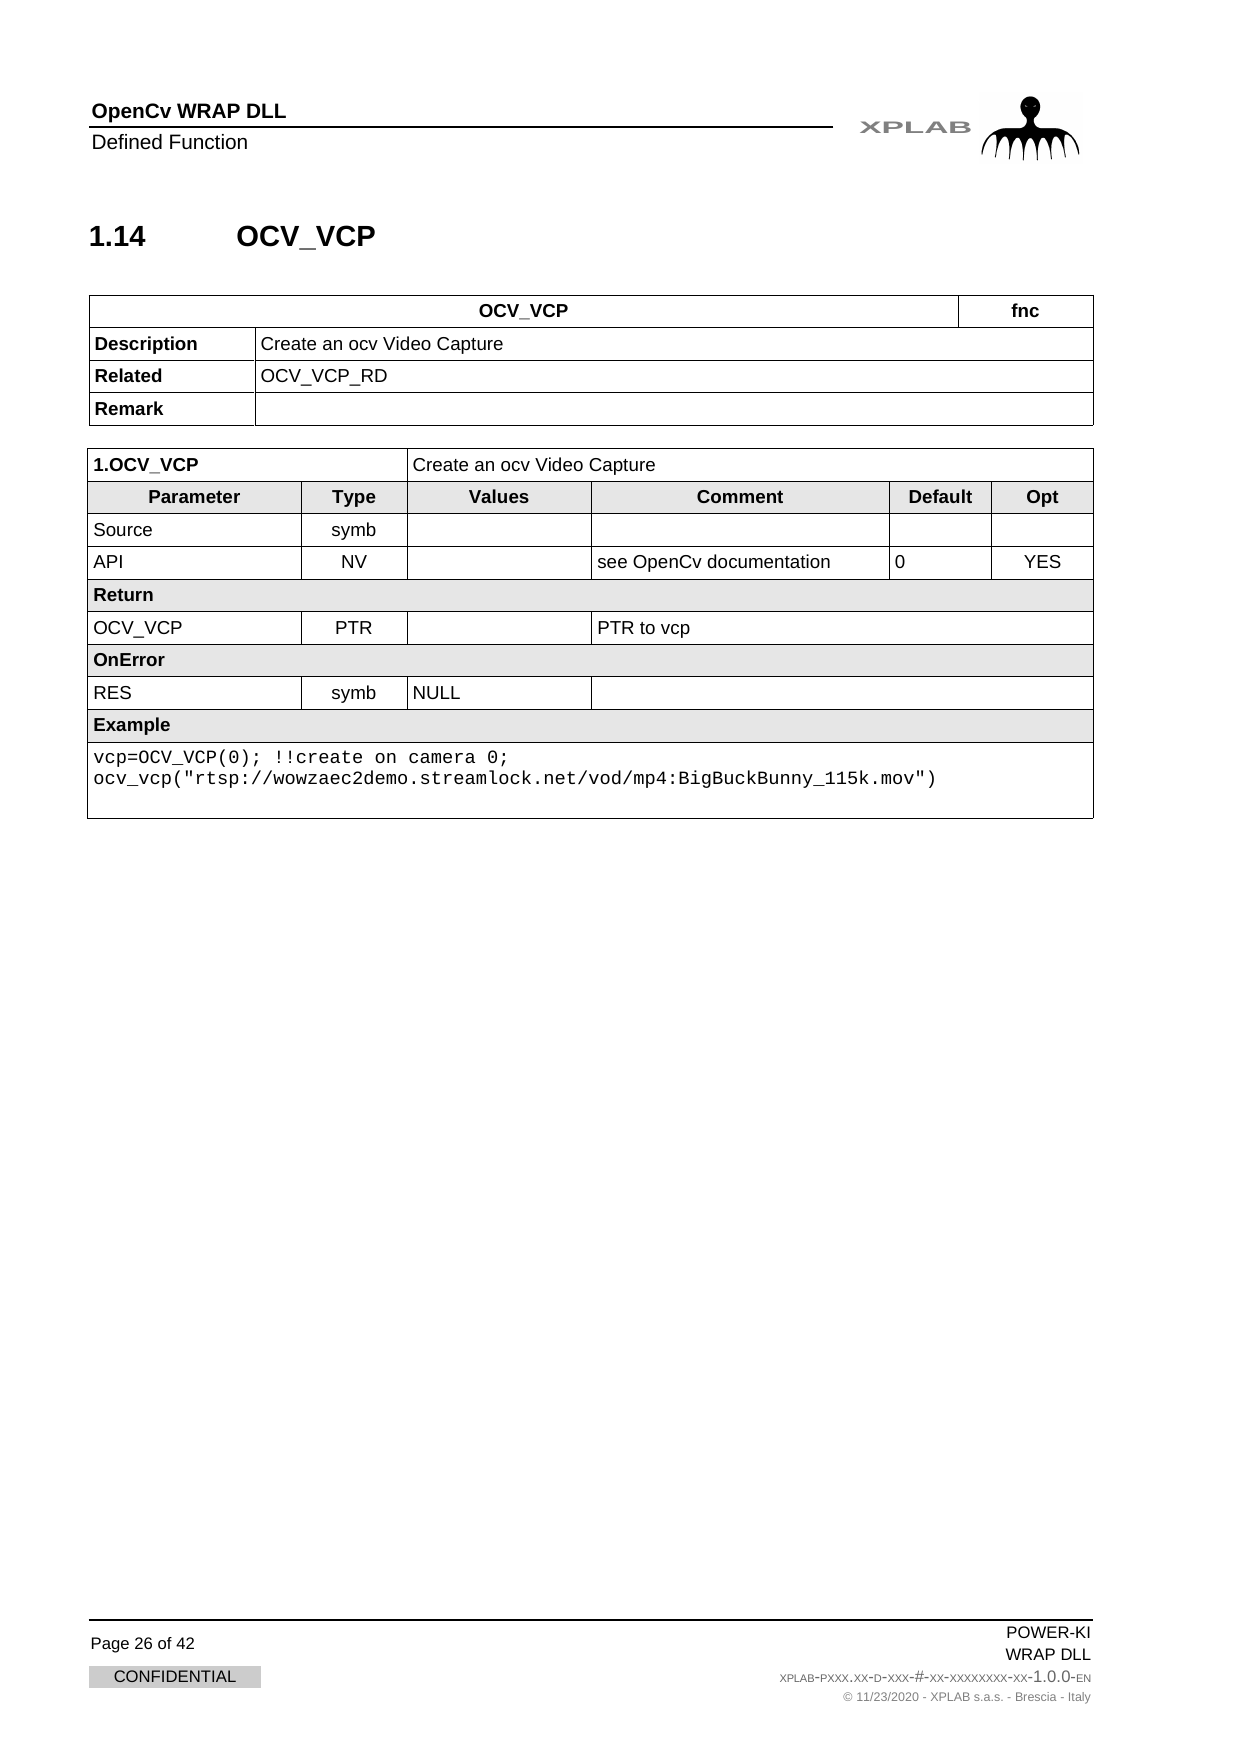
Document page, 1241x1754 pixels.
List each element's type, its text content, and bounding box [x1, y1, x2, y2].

table_cell PTR [302, 612, 407, 644]
table_cell Return [88, 580, 1093, 611]
table_cell vcp=OCV_VCP(0); !!create on camera 0; ocv_vcp("rtsp://wowzaec2demo.streamlock.net/vod/mp4:BigBuckBunny_115k.mov") [88, 743, 1093, 818]
table_cell see OpenCv documentation [592, 547, 889, 579]
table_header fnc [959, 296, 1093, 327]
table_cell [992, 514, 1093, 546]
table_cell Example [88, 710, 1093, 742]
table_cell RES [88, 677, 301, 709]
table_cell Type [302, 482, 407, 513]
table_cell [408, 612, 591, 644]
table_cell Comment [592, 482, 889, 513]
table_cell [592, 677, 1093, 709]
table_cell Create an ocv Video Capture [256, 328, 1093, 360]
table_cell Source [88, 514, 301, 546]
table_cell symb [302, 514, 407, 546]
table_cell Related [90, 361, 254, 392]
table_cell [890, 514, 991, 546]
table_cell OCV_VCP [88, 612, 301, 644]
table_header OCV_VCP [90, 296, 958, 327]
table_cell OCV_VCP_RD [256, 361, 1093, 392]
table_header Create an ocv Video Capture [408, 449, 1093, 481]
table_cell Default [890, 482, 991, 513]
table_cell NULL [408, 677, 591, 709]
table_cell API [88, 547, 301, 579]
table_cell Remark [90, 393, 254, 425]
table_cell Opt [992, 482, 1093, 513]
picture [978, 92, 1083, 164]
table_cell [408, 514, 591, 546]
table_cell [256, 393, 1093, 425]
table_cell [408, 547, 591, 579]
table_cell Description [90, 328, 254, 360]
table_cell Parameter [88, 482, 301, 513]
table_cell 0 [890, 547, 991, 579]
table_cell YES [992, 547, 1093, 579]
table_cell symb [302, 677, 407, 709]
table_cell OnError [88, 645, 1093, 676]
subtitle OCV_VCP [88, 220, 1093, 252]
table_cell [592, 514, 889, 546]
table_cell PTR to vcp [592, 612, 1093, 644]
table_cell NV [302, 547, 407, 579]
table_cell Values [408, 482, 591, 513]
table_header 1.OCV_VCP [88, 449, 407, 481]
